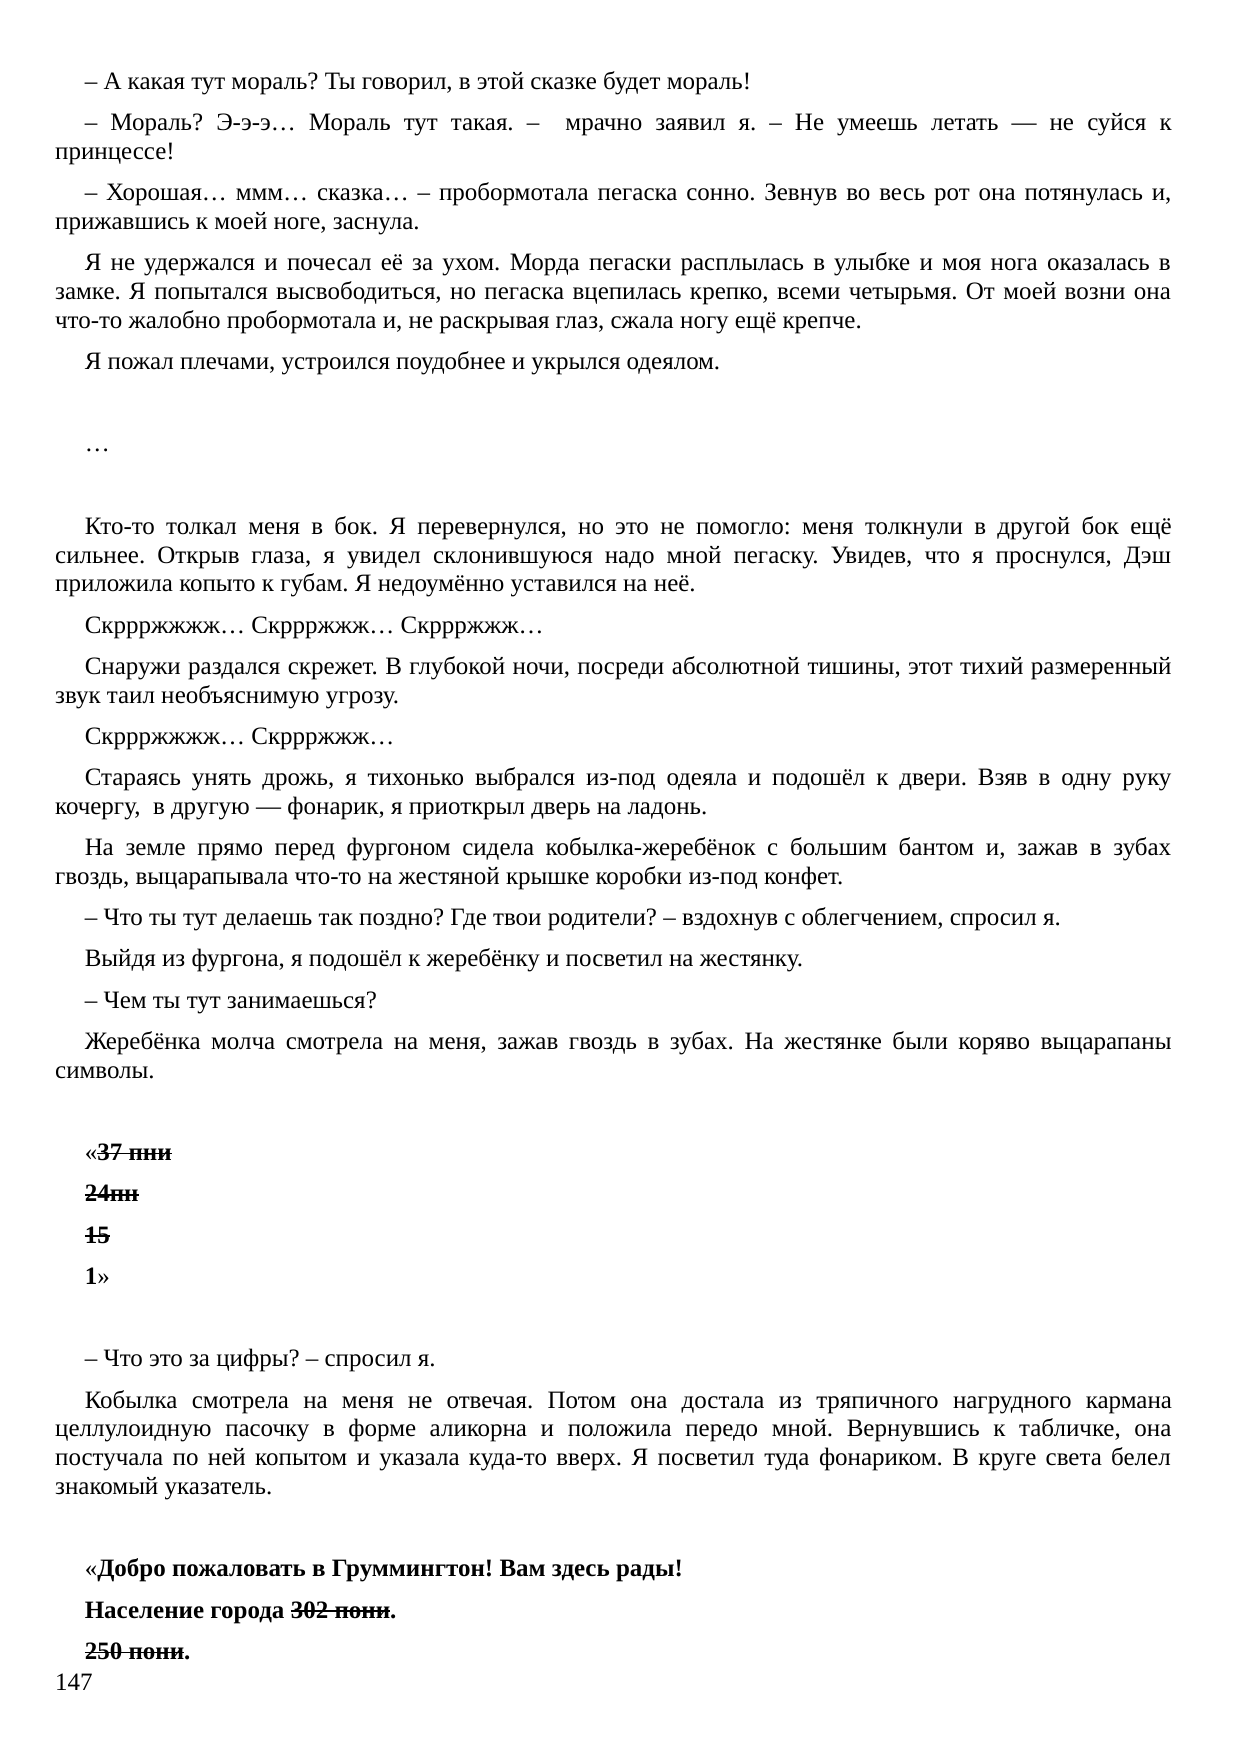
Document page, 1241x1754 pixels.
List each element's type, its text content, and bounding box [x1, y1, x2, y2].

text Стараясь унять дрожь, я тихонько выбрался из-под одеяла и подошёл к двери. Взяв в одну руку кочергу, в другую — фонарик, я приоткрыл дверь на ладонь. [55, 762, 1173, 820]
text Кобылка смотрела на меня не отвечая. Потом она достала из тряпичного нагрудного кармана целлулоидную пасочку в форме аликорна и положила передо мной. Вернувшись к табличке, она постучала по ней копытом и указала куда-то вверх. Я посветил туда фонариком. В круге света белел знакомый указатель. [55, 1385, 1173, 1500]
text – Чем ты тут занимаешься? [55, 985, 1173, 1013]
text Население города 302 пони. [55, 1595, 1173, 1623]
text Жеребёнка молча смотрела на меня, зажав гвоздь в зубах. На жестянке были коряво выцарапаны символы. [55, 1026, 1173, 1083]
text – Хорошая… ммм… сказка… – пробормотала пегаска сонно. Зевнув во весь рот она потянулась и, прижавшись к моей ноге, заснула. [55, 177, 1173, 235]
text На земле прямо перед фургоном сидела кобылка-жеребёнок с большим бантом и, зажав в зубах гвоздь, выцарапывала что-то на жестяной крышке коробки из-под конфет. [55, 832, 1173, 890]
text 15 [55, 1220, 1173, 1248]
text – А какая тут мораль? Ты говорил, в этой сказке будет мораль! [55, 66, 1173, 95]
text 24пн [55, 1178, 1173, 1207]
text Я пожал плечами, устроился поудобнее и укрылся одеялом. [55, 346, 1173, 375]
text «37 пни [55, 1137, 1173, 1166]
text Снаружи раздался скрежет. В глубокой ночи, посреди абсолютной тишины, этот тихий размеренный звук таил необъяснимую угрозу. [55, 651, 1173, 708]
text – Мораль? Э-э-э… Мораль тут такая. – мрачно заявил я. – Не умеешь летать — не суйся к принцессе! [55, 107, 1173, 165]
text Скррржжжж… Скррржжж… [55, 721, 1173, 750]
text … [55, 428, 1173, 457]
text 250 пони. [55, 1636, 1173, 1665]
text 1» [55, 1261, 1173, 1290]
text – Что это за цифры? – спросил я. [55, 1343, 1173, 1372]
text – Что ты тут делаешь так поздно? Где твои родители? – вздохнув с облегчением, спросил я. [55, 902, 1173, 931]
text Я не удержался и почесал её за ухом. Морда пегаски расплылась в улыбке и моя нога оказалась в замке. Я попытался высвободиться, но пегаска вцепилась крепко, всеми четырьмя. От моей возни она что-то жалобно пробормотала и, не раскрывая глаз, сжала ногу ещё крепче. [55, 247, 1173, 333]
text Выйдя из фургона, я подошёл к жеребёнку и посветил на жестянку. [55, 943, 1173, 972]
text Кто-то толкал меня в бок. Я перевернулся, но это не помогло: меня толкнули в другой бок ещё сильнее. Открыв глаза, я увидел склонившуюся надо мной пегаску. Увидев, что я проснулся, Дэш приложила копыто к губам. Я недоумённо уставился на неё. [55, 511, 1173, 597]
text «Добро пожаловать в Груммингтон! Вам здесь рады! [55, 1553, 1173, 1582]
text Скррржжжж… Скррржжж… Скррржжж… [55, 610, 1173, 638]
